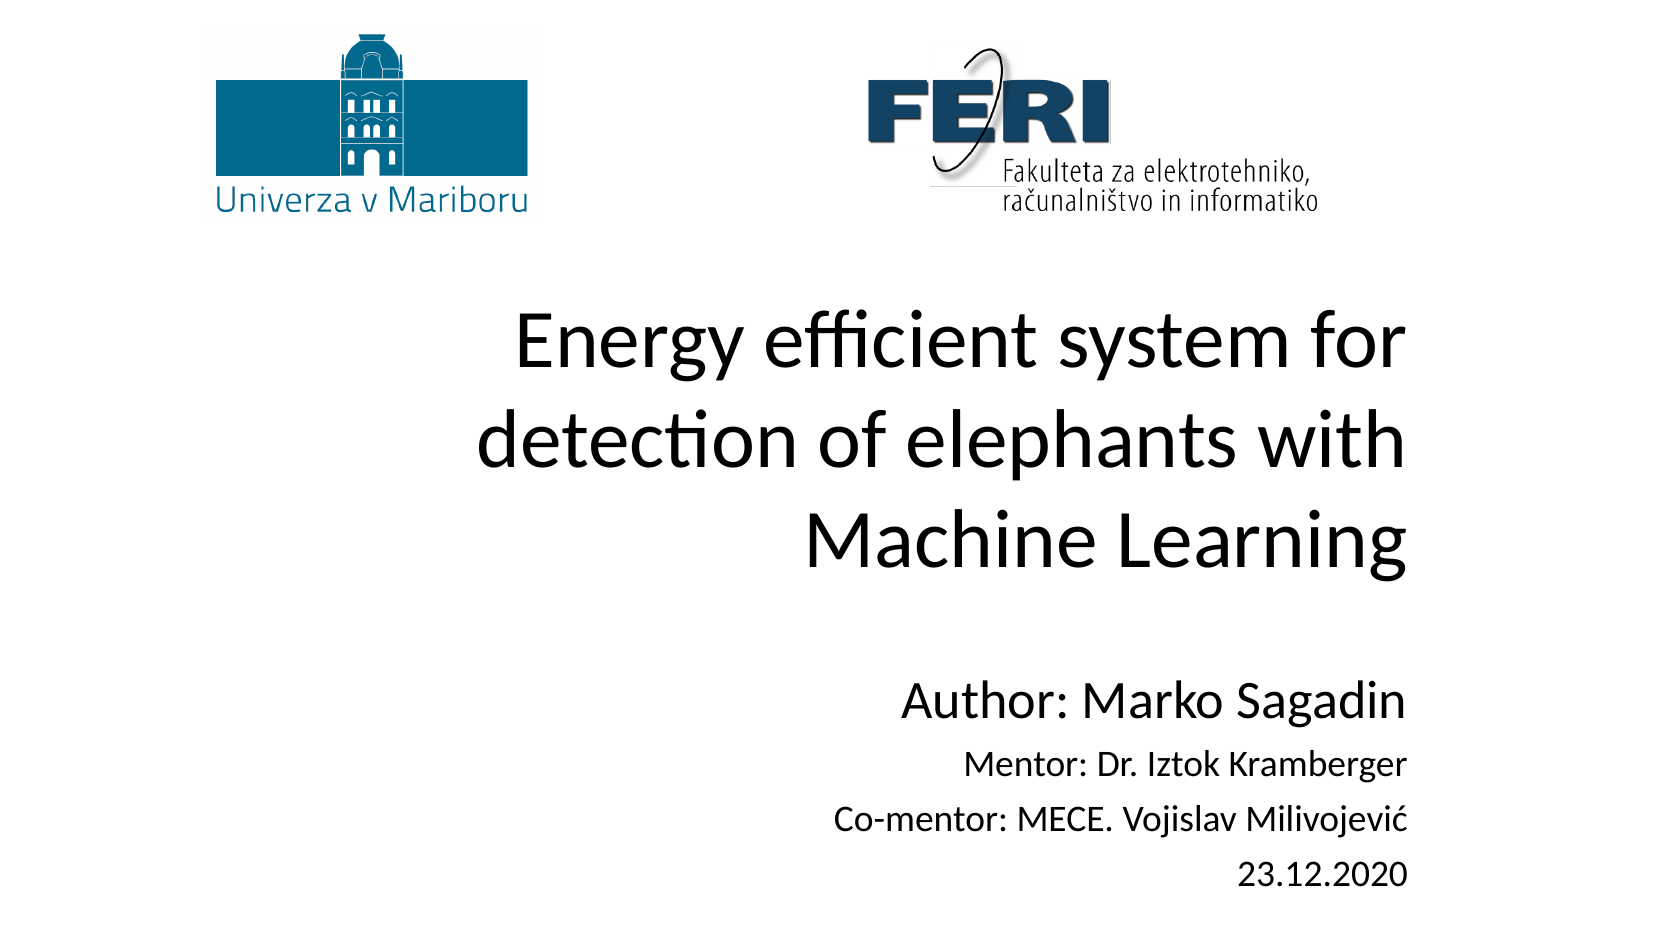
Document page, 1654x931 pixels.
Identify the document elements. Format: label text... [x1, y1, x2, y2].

title Energy efficient system for detection of elephants with Machine Learning [324, 151, 1424, 592]
picture [348, 100, 354, 112]
picture [364, 125, 369, 137]
picture [364, 100, 369, 112]
picture [374, 100, 379, 112]
picture [390, 125, 395, 137]
picture [868, 45, 1317, 151]
picture [390, 100, 395, 112]
subtitle Author: Marko Sagadin Mentor: Dr. Iztok Kramberger Co-mentor: MECE. Vojislav Milivojević 23.12.2020 [797, 656, 1424, 916]
picture [348, 125, 354, 137]
picture [374, 125, 379, 137]
picture [206, 27, 538, 222]
